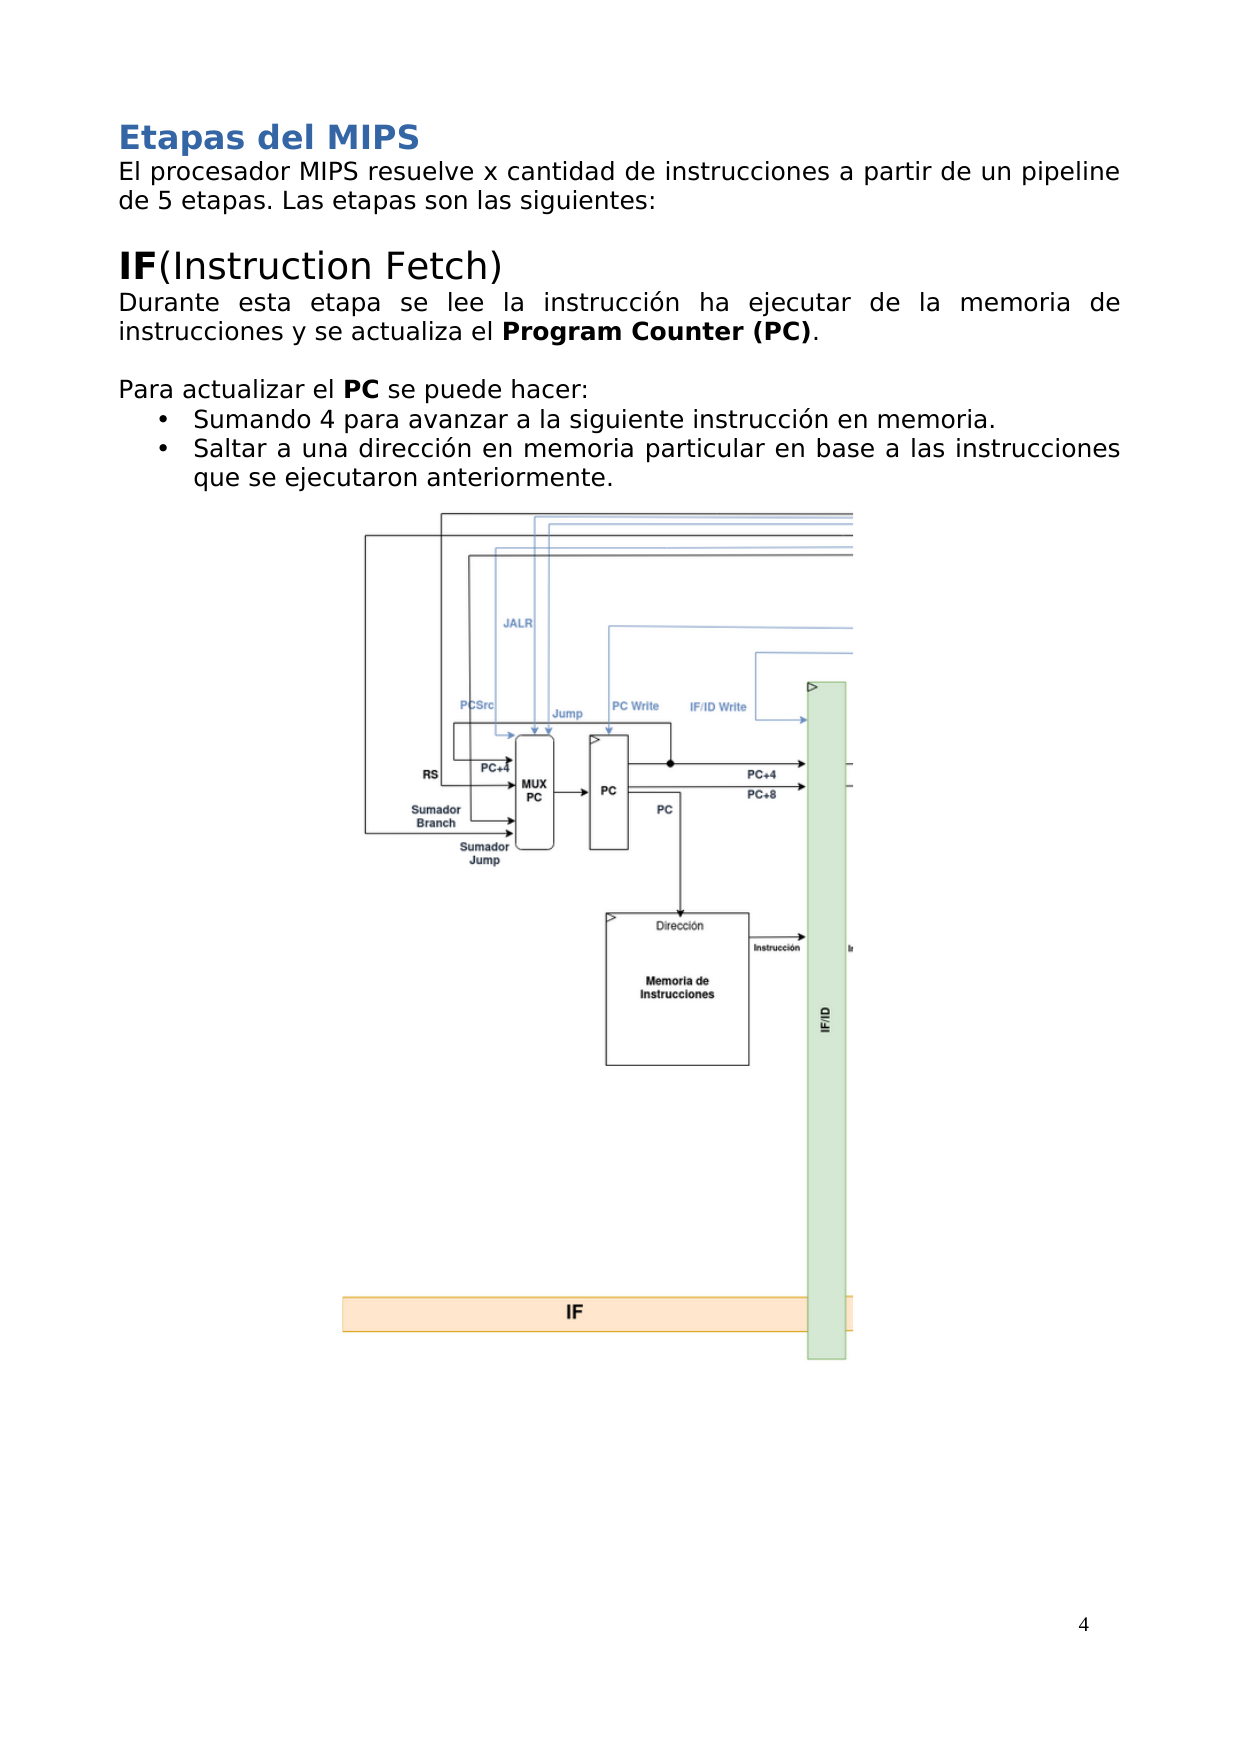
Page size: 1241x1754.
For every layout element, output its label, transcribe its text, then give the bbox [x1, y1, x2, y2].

list Sumando 4 para avanzar a la siguiente instrucción en memoria. [156, 405, 1122, 434]
picture [342, 505, 854, 1370]
list Saltar a una dirección en memoria particular en base a las instrucciones que se ejecutaron anteriormente. [156, 434, 1122, 492]
text Etapas del MIPS [118, 118, 1122, 157]
text IF(Instruction Fetch) [118, 244, 1122, 288]
text Durante esta etapa se lee la instrucción ha ejecutar de la memoria de instrucciones y se actualiza el Program Counter (PC). [118, 288, 1122, 346]
text El procesador MIPS resuelve x cantidad de instrucciones a partir de un pipeline de 5 etapas. Las etapas son las siguientes: [118, 157, 1122, 215]
text Para actualizar el PC se puede hacer: [118, 376, 1122, 405]
